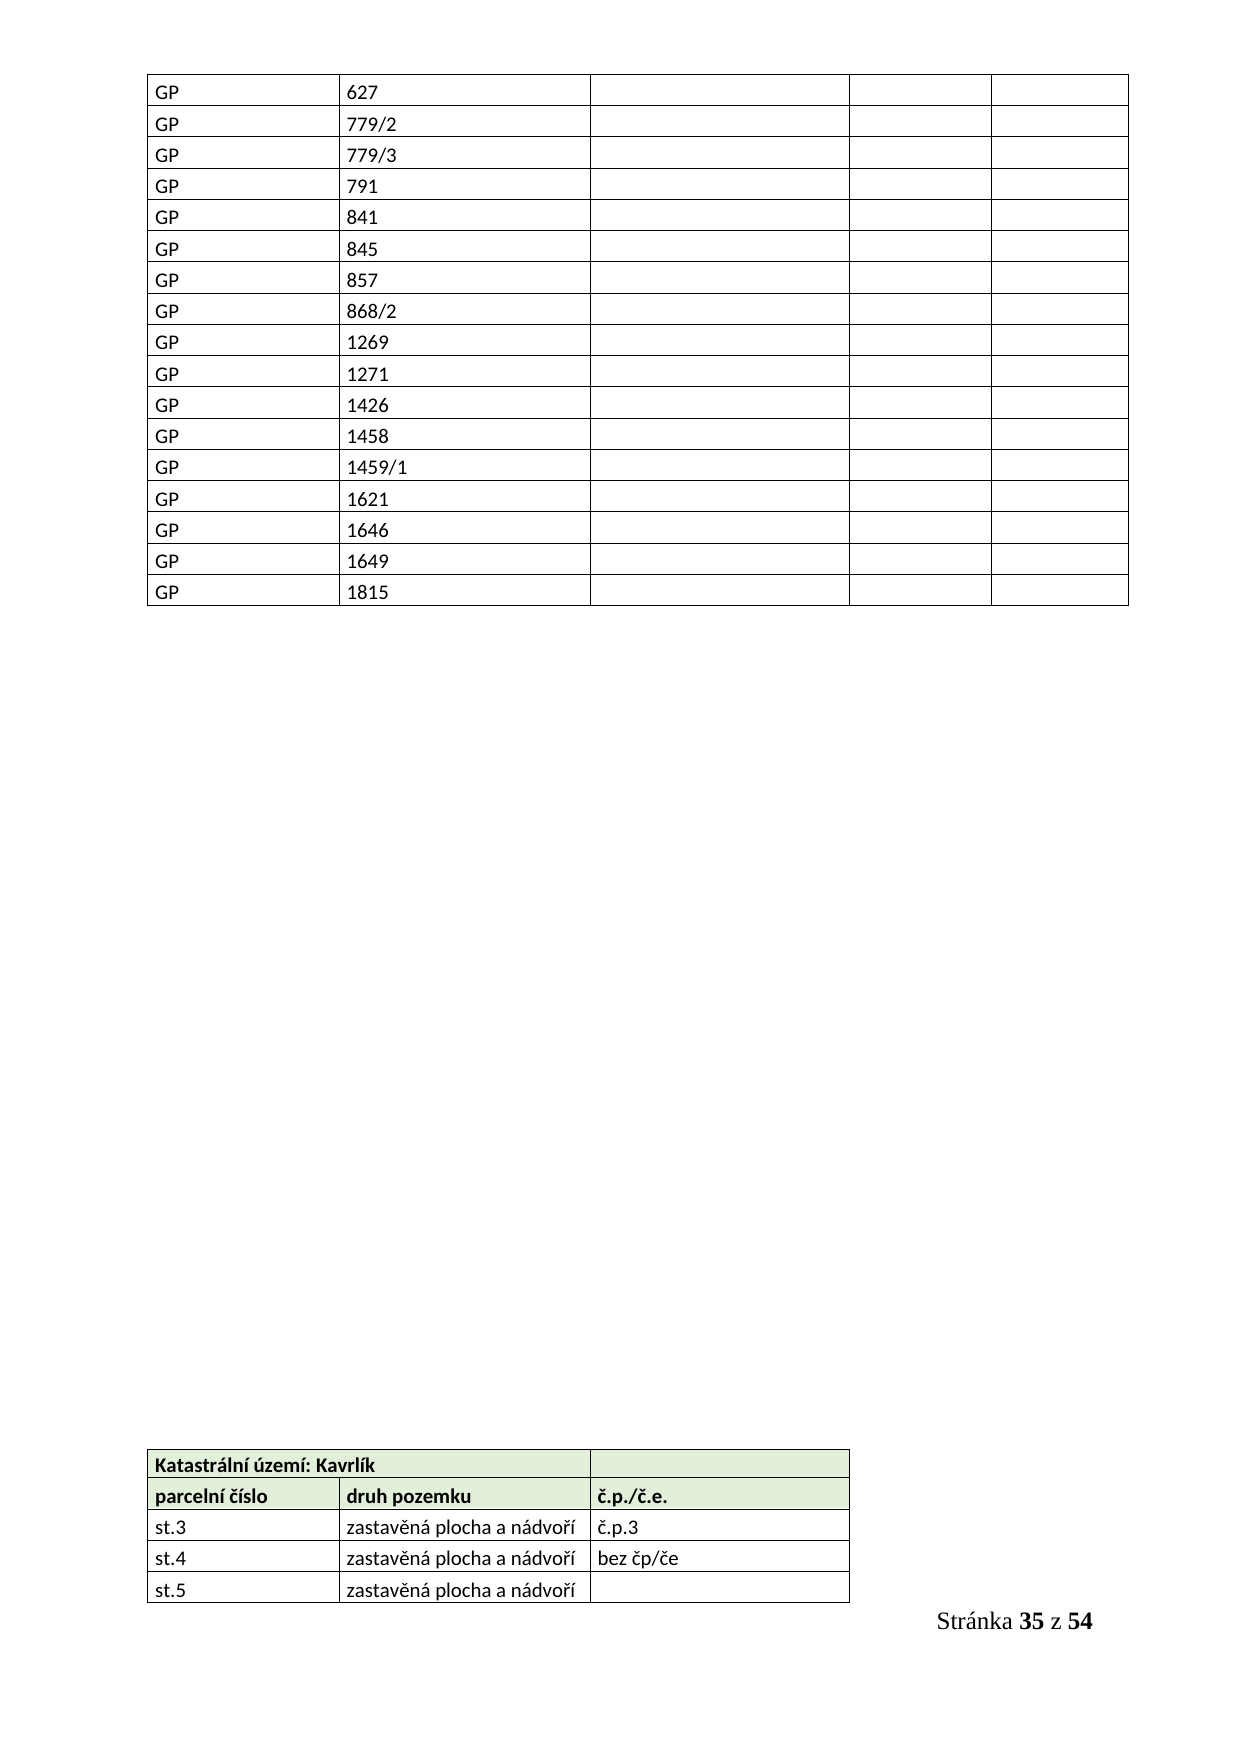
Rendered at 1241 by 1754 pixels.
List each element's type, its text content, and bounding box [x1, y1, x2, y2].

table_cell 791 [340, 169, 590, 199]
table_cell [590, 606, 850, 636]
table_cell [991, 1571, 1129, 1602]
table_cell [850, 137, 991, 167]
table_cell [850, 1571, 991, 1602]
table_cell [148, 1168, 339, 1199]
table_cell [992, 575, 1128, 605]
table_cell [591, 419, 849, 449]
table_cell Katastrální území: Kavrlík [148, 1450, 590, 1477]
table_cell [148, 1418, 339, 1449]
table_cell 779/3 [340, 137, 590, 167]
table_cell [992, 419, 1128, 449]
table_cell [591, 294, 849, 324]
table_cell [850, 1261, 991, 1292]
table_cell [148, 606, 339, 636]
table_cell [850, 544, 991, 574]
table_cell [339, 1199, 590, 1230]
table_cell [591, 325, 849, 355]
table_cell [991, 855, 1129, 886]
table_cell [850, 1324, 991, 1355]
table_cell [850, 1477, 991, 1508]
table_cell zastavěná plocha a nádvoří [340, 1510, 590, 1540]
table_cell [850, 325, 991, 355]
table_cell [850, 262, 991, 292]
table_cell GP [148, 544, 339, 574]
table_cell [148, 761, 339, 792]
table_cell [339, 824, 590, 855]
table_cell [591, 106, 849, 136]
table_cell [850, 294, 991, 324]
table_cell [991, 730, 1129, 761]
table_cell [339, 1324, 590, 1355]
table_cell [339, 1105, 590, 1136]
table_cell [591, 387, 849, 417]
table_cell 1649 [340, 544, 590, 574]
table_cell [590, 1293, 850, 1324]
table_cell [339, 1043, 590, 1074]
table_cell [148, 949, 339, 980]
table_cell [339, 1136, 590, 1167]
table_cell [991, 761, 1129, 792]
table_cell [991, 1324, 1129, 1355]
table_cell [850, 200, 991, 230]
table_cell č.p.3 [591, 1510, 849, 1540]
table_cell GP [148, 356, 339, 386]
table_cell 845 [340, 231, 590, 261]
table_cell [850, 419, 991, 449]
table_cell [591, 231, 849, 261]
table_cell GP [148, 169, 339, 199]
table_cell [591, 481, 849, 511]
table_cell [991, 1043, 1129, 1074]
table_cell [590, 1011, 850, 1042]
table_cell [148, 918, 339, 949]
table_cell [148, 1293, 339, 1324]
table_cell [590, 855, 850, 886]
table_cell [991, 1261, 1129, 1292]
table_cell zastavěná plocha a nádvoří [340, 1572, 590, 1602]
table_cell [991, 699, 1129, 730]
table_cell [339, 1418, 590, 1449]
table_cell 1271 [340, 356, 590, 386]
table_cell [590, 824, 850, 855]
table_cell [590, 636, 850, 667]
table_cell [590, 1355, 850, 1386]
table_cell GP [148, 450, 339, 480]
table_cell [992, 75, 1128, 105]
table_cell GP [148, 387, 339, 417]
table_cell [148, 980, 339, 1011]
table_cell [991, 606, 1129, 636]
table_cell [991, 1105, 1129, 1136]
table_cell [590, 1386, 850, 1417]
table_cell [590, 949, 850, 980]
table_cell [991, 1011, 1129, 1042]
table_cell [850, 575, 991, 605]
table_cell [591, 200, 849, 230]
table_cell [850, 1043, 991, 1074]
table_cell [148, 793, 339, 824]
table_cell [339, 668, 590, 699]
table_cell [339, 886, 590, 917]
table_cell 1458 [340, 419, 590, 449]
table_cell [850, 824, 991, 855]
table_cell [992, 200, 1128, 230]
table_cell [339, 1261, 590, 1292]
table_cell [591, 450, 849, 480]
table_cell [591, 544, 849, 574]
table_cell [590, 1136, 850, 1167]
table_cell [590, 699, 850, 730]
table_cell [590, 1199, 850, 1230]
table_cell [339, 699, 590, 730]
table_cell [850, 356, 991, 386]
table_cell [339, 761, 590, 792]
table_cell [992, 512, 1128, 542]
table_cell 627 [340, 75, 590, 105]
table_cell GP [148, 200, 339, 230]
table_cell [148, 1074, 339, 1105]
table_cell [591, 1572, 849, 1602]
table_cell [339, 730, 590, 761]
table_cell [590, 886, 850, 917]
table_cell [591, 575, 849, 605]
table_cell [992, 137, 1128, 167]
table_cell [991, 1509, 1129, 1540]
table_cell [148, 1324, 339, 1355]
table_cell [590, 1324, 850, 1355]
table_cell [991, 980, 1129, 1011]
table_cell GP [148, 575, 339, 605]
table_cell [590, 1074, 850, 1105]
table_cell [991, 1540, 1129, 1571]
table_cell [850, 387, 991, 417]
table_cell [339, 980, 590, 1011]
table_cell [850, 949, 991, 980]
table_cell st.5 [148, 1572, 339, 1602]
table_cell GP [148, 137, 339, 167]
table_cell zastavěná plocha a nádvoří [340, 1541, 590, 1571]
table_cell [991, 1230, 1129, 1261]
table_cell GP [148, 481, 339, 511]
table_cell [850, 606, 991, 636]
table_cell GP [148, 106, 339, 136]
table_cell [991, 1168, 1129, 1199]
table_cell [991, 636, 1129, 667]
table_cell 1269 [340, 325, 590, 355]
table_cell [992, 169, 1128, 199]
table_cell druh pozemku [340, 1478, 590, 1508]
table_cell [991, 1477, 1129, 1508]
table_cell GP [148, 262, 339, 292]
table_cell [591, 262, 849, 292]
table_cell [991, 1074, 1129, 1105]
table_cell 779/2 [340, 106, 590, 136]
table_cell [991, 824, 1129, 855]
table_cell [590, 730, 850, 761]
table_cell [148, 699, 339, 730]
table_cell [148, 1355, 339, 1386]
table_cell [339, 636, 590, 667]
table_cell [992, 481, 1128, 511]
table_cell 857 [340, 262, 590, 292]
table_cell GP [148, 231, 339, 261]
table_cell [339, 1074, 590, 1105]
table_cell [992, 325, 1128, 355]
table_cell [850, 1168, 991, 1199]
table_cell [850, 1011, 991, 1042]
table_cell [850, 1540, 991, 1571]
table_cell [591, 356, 849, 386]
table_cell [148, 668, 339, 699]
table_cell [991, 886, 1129, 917]
table_cell [590, 668, 850, 699]
table_cell [339, 1011, 590, 1042]
table_cell [992, 294, 1128, 324]
table_cell 1459/1 [340, 450, 590, 480]
table_cell [148, 824, 339, 855]
table_cell [850, 1136, 991, 1167]
table_cell [148, 1136, 339, 1167]
table_cell [991, 918, 1129, 949]
table_cell 1815 [340, 575, 590, 605]
table_cell [148, 1011, 339, 1042]
table_cell [992, 387, 1128, 417]
table_cell [590, 1105, 850, 1136]
table_cell [850, 699, 991, 730]
table_cell [850, 980, 991, 1011]
table_cell [850, 1074, 991, 1105]
table_cell st.3 [148, 1510, 339, 1540]
table_cell GP [148, 419, 339, 449]
table_cell bez čp/če [591, 1541, 849, 1571]
table_cell [850, 1105, 991, 1136]
table_cell [850, 512, 991, 542]
table_cell [992, 450, 1128, 480]
table_cell GP [148, 75, 339, 105]
table_cell [850, 636, 991, 667]
table_cell [991, 1136, 1129, 1167]
table_cell [850, 1355, 991, 1386]
table_cell [850, 75, 991, 105]
table_cell [590, 980, 850, 1011]
table_cell [850, 761, 991, 792]
table_cell [850, 1293, 991, 1324]
table_cell [591, 1450, 849, 1477]
table_cell [590, 761, 850, 792]
table_cell [590, 793, 850, 824]
table_cell 1621 [340, 481, 590, 511]
table_cell 841 [340, 200, 590, 230]
table_cell [850, 481, 991, 511]
table_cell [850, 450, 991, 480]
table_cell [992, 231, 1128, 261]
table_cell [339, 949, 590, 980]
table_cell [850, 668, 991, 699]
table_cell [590, 1230, 850, 1261]
table_cell [850, 1418, 991, 1449]
table_cell [339, 918, 590, 949]
table_cell [992, 544, 1128, 574]
table_cell [339, 606, 590, 636]
table_cell [850, 1386, 991, 1417]
table_cell [850, 1230, 991, 1261]
table_cell [850, 1449, 991, 1477]
table_cell [850, 231, 991, 261]
table_cell [148, 886, 339, 917]
table_cell [339, 1168, 590, 1199]
table_cell [339, 855, 590, 886]
table_cell [991, 1355, 1129, 1386]
table_cell [850, 918, 991, 949]
table_cell [148, 1199, 339, 1230]
table_cell [991, 668, 1129, 699]
table_cell [992, 106, 1128, 136]
table_cell [850, 169, 991, 199]
table_cell 1426 [340, 387, 590, 417]
table_cell [991, 1386, 1129, 1417]
table_cell 1646 [340, 512, 590, 542]
table_cell [991, 1199, 1129, 1230]
table_cell [339, 1230, 590, 1261]
table_cell GP [148, 325, 339, 355]
table_cell [590, 1418, 850, 1449]
table_cell [590, 1168, 850, 1199]
table_cell [148, 1105, 339, 1136]
table_cell [850, 1509, 991, 1540]
table_cell [991, 949, 1129, 980]
table_cell [590, 1043, 850, 1074]
table_cell GP [148, 294, 339, 324]
table_cell [148, 636, 339, 667]
table_cell [339, 1293, 590, 1324]
table_cell [148, 1261, 339, 1292]
table_cell [991, 1418, 1129, 1449]
table_cell [591, 75, 849, 105]
table_cell [590, 1261, 850, 1292]
table_cell [850, 793, 991, 824]
table_cell 868/2 [340, 294, 590, 324]
table_cell [991, 1293, 1129, 1324]
table_cell č.p./č.e. [591, 1478, 849, 1508]
table_cell [850, 855, 991, 886]
table_cell [992, 262, 1128, 292]
table_cell [850, 730, 991, 761]
table_cell [339, 1386, 590, 1417]
table_cell [850, 106, 991, 136]
table_cell [991, 1449, 1129, 1477]
table_cell [339, 1355, 590, 1386]
table_cell [591, 137, 849, 167]
table_cell [590, 918, 850, 949]
table_cell [339, 793, 590, 824]
table_cell [591, 169, 849, 199]
table_cell [148, 1386, 339, 1417]
table_cell GP [148, 512, 339, 542]
table_cell st.4 [148, 1541, 339, 1571]
table_cell [148, 1043, 339, 1074]
table_cell [850, 1199, 991, 1230]
table_cell [591, 512, 849, 542]
table_cell [148, 1230, 339, 1261]
table_cell [148, 730, 339, 761]
table_cell [850, 886, 991, 917]
table_cell parcelní číslo [148, 1478, 339, 1508]
table_cell [992, 356, 1128, 386]
table_cell [148, 855, 339, 886]
table_cell [991, 793, 1129, 824]
